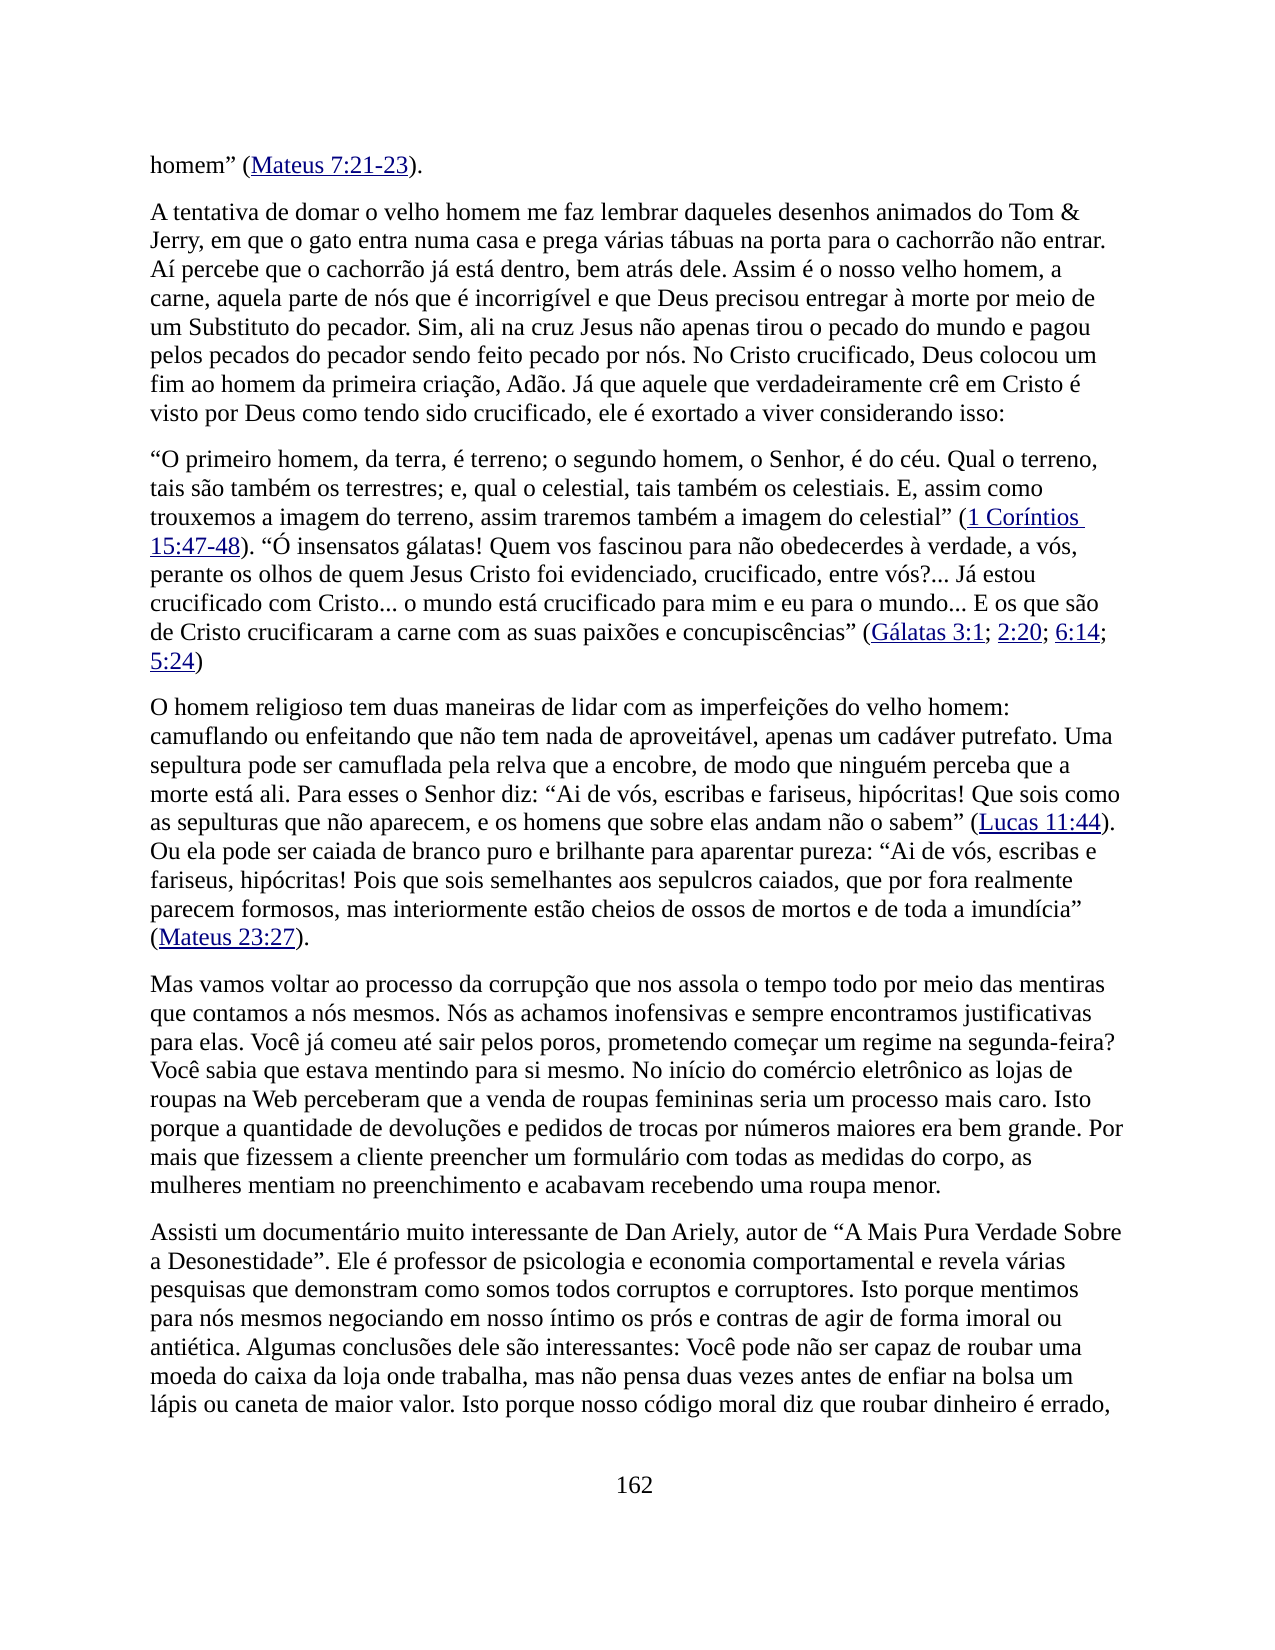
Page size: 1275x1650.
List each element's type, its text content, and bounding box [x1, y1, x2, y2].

text Assisti um documentário muito interessante de Dan Ariely, autor de “A Mais Pura Verdade Sobre a Desonestidade”. Ele é professor de psicologia e economia comportamental e revela várias pesquisas que demonstram como somos todos corruptos e corruptores. Isto porque mentimos para nós mesmos negociando em nosso íntimo os prós e contras de agir de forma imoral ou antiética. Algumas conclusões dele são interessantes: Você pode não ser capaz de roubar uma moeda do caixa da loja onde trabalha, mas não pensa duas vezes antes de enfiar na bolsa um lápis ou caneta de maior valor. Isto porque nosso código moral diz que roubar dinheiro é errado, [150, 1217, 1125, 1418]
text “O primeiro homem, da terra, é terreno; o segundo homem, o Senhor, é do céu. Qual o terreno, tais são também os terrestres; e, qual o celestial, tais também os celestiais. E, assim como trouxemos a imagem do terreno, assim traremos também a imagem do celestial” (1 Coríntios 15:47-48). “Ó insensatos gálatas! Quem vos fascinou para não obedecerdes à verdade, a vós, perante os olhos de quem Jesus Cristo foi evidenciado, crucificado, entre vós?... Já estou crucificado com Cristo... o mundo está crucificado para mim e eu para o mundo... E os que são de Cristo crucificaram a carne com as suas paixões e concupiscências” (Gálatas 3:1; 2:20; 6:14; 5:24) [150, 444, 1125, 674]
text homem” (Mateus 7:21-23). [150, 150, 1125, 179]
text O homem religioso tem duas maneiras de lidar com as imperfeições do velho homem: camuflando ou enfeitando que não tem nada de aproveitável, apenas um cadáver putrefato. Uma sepultura pode ser camuflada pela relva que a encobre, de modo que ninguém perceba que a morte está ali. Para esses o Senhor diz: “Ai de vós, escribas e fariseus, hipócritas! Que sois como as sepulturas que não aparecem, e os homens que sobre elas andam não o sabem” (Lucas 11:44). Ou ela pode ser caiada de branco puro e brilhante para aparentar pureza: “Ai de vós, escribas e fariseus, hipócritas! Pois que sois semelhantes aos sepulcros caiados, que por fora realmente parecem formosos, mas interiormente estão cheios de ossos de mortos e de toda a imundícia” (Mateus 23:27). [150, 692, 1125, 951]
text A tentativa de domar o velho homem me faz lembrar daqueles desenhos animados do Tom & Jerry, em que o gato entra numa casa e prega várias tábuas na porta para o cachorrão não entrar. Aí percebe que o cachorrão já está dentro, bem atrás dele. Assim é o nosso velho homem, a carne, aquela parte de nós que é incorrigível e que Deus precisou entregar à morte por meio de um Substituto do pecador. Sim, ali na cruz Jesus não apenas tirou o pecado do mundo e pagou pelos pecados do pecador sendo feito pecado por nós. No Cristo crucificado, Deus colocou um fim ao homem da primeira criação, Adão. Já que aquele que verdadeiramente crê em Cristo é visto por Deus como tendo sido crucificado, ele é exortado a viver considerando isso: [150, 197, 1125, 427]
text Mas vamos voltar ao processo da corrupção que nos assola o tempo todo por meio das mentiras que contamos a nós mesmos. Nós as achamos inofensivas e sempre encontramos justificativas para elas. Você já comeu até sair pelos poros, prometendo começar um regime na segunda-feira? Você sabia que estava mentindo para si mesmo. No início do comércio eletrônico as lojas de roupas na Web perceberam que a venda de roupas femininas seria um processo mais caro. Isto porque a quantidade de devoluções e pedidos de trocas por números maiores era bem grande. Por mais que fizessem a cliente preencher um formulário com todas as medidas do corpo, as mulheres mentiam no preenchimento e acabavam recebendo uma roupa menor. [150, 969, 1125, 1199]
